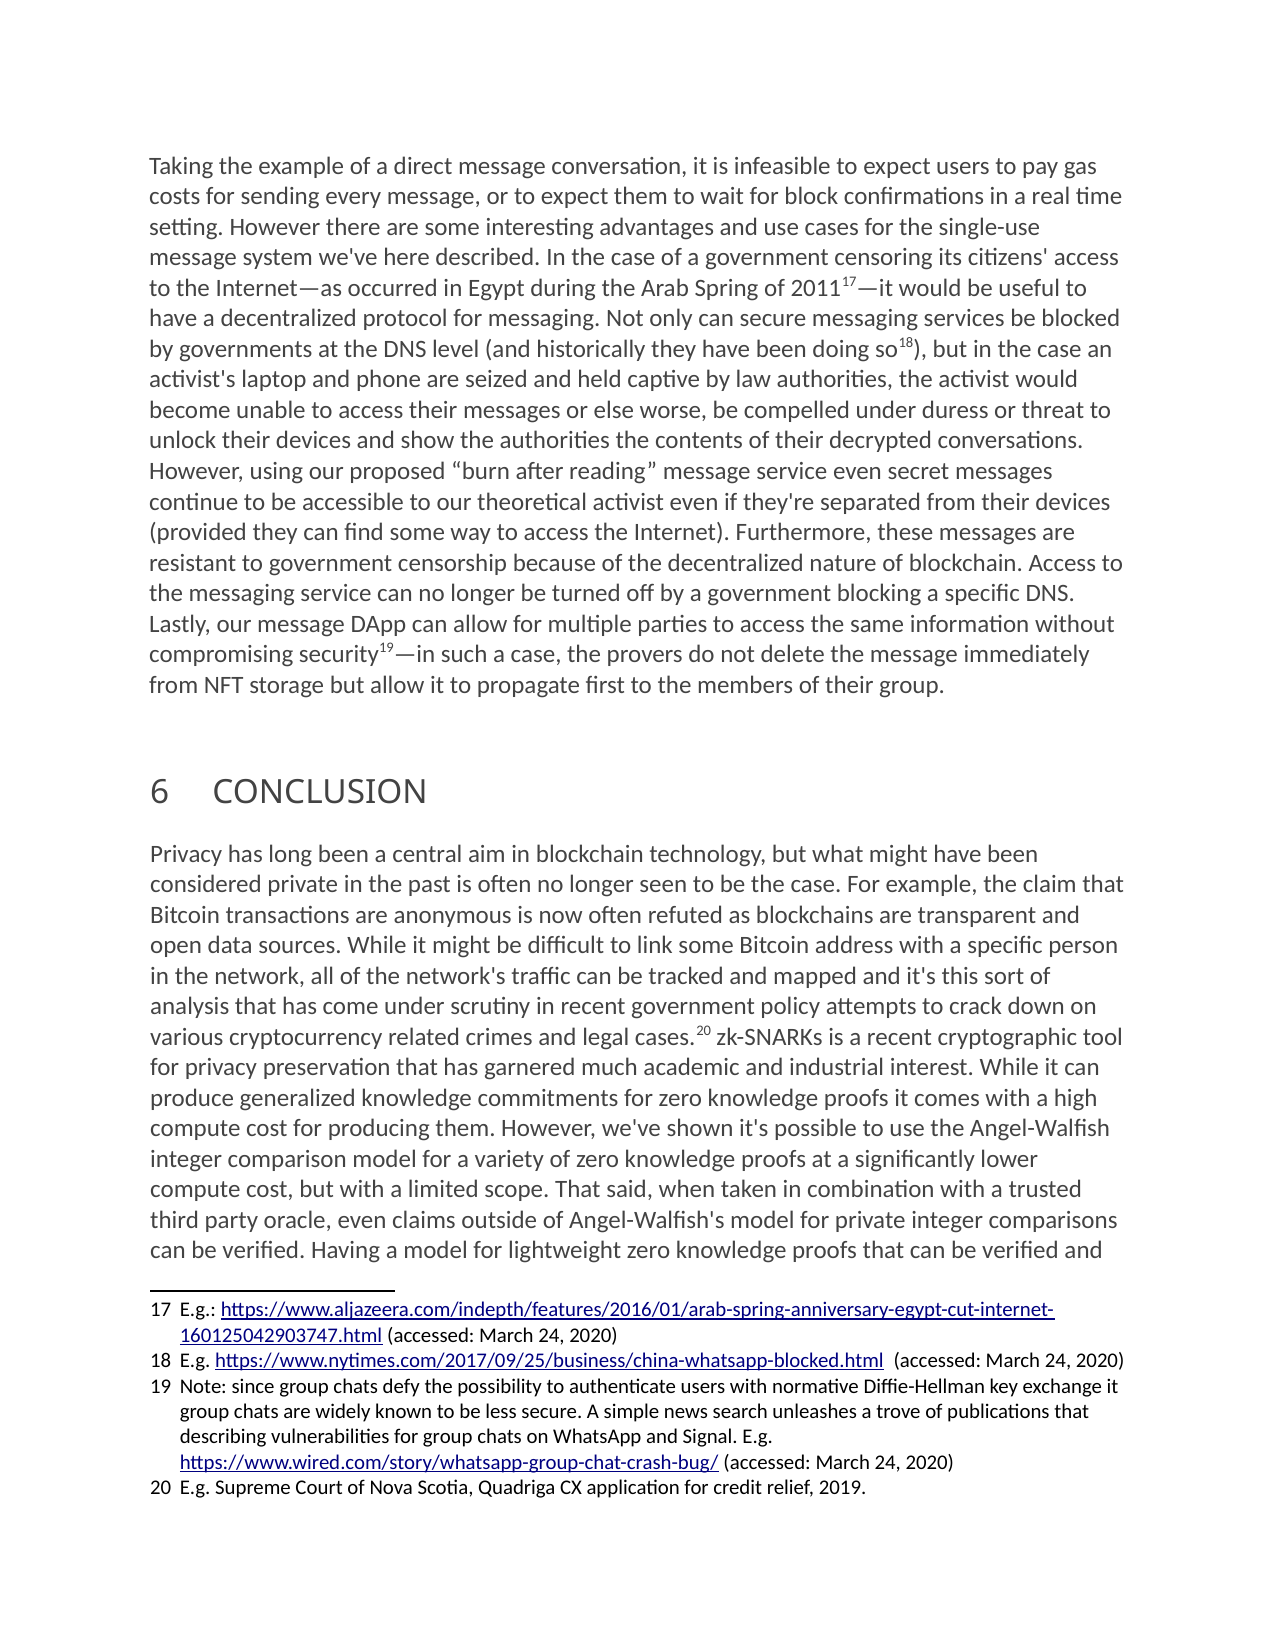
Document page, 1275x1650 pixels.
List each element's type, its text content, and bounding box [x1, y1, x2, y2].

subtitle 6 CONCLUSION [150, 767, 1125, 813]
text E.g. Supreme Court of Nova Scotia, Quadriga CX application for credit relief, 2019. [150, 1474, 1125, 1500]
text E.g.: https://www.aljazeera.com/indepth/features/2016/01/arab-spring-anniversary-egypt-cut-internet-160125042903747.html (accessed: March 24, 2020) [150, 1297, 1125, 1347]
text E.g. https://www.nytimes.com/2017/09/25/business/china-whatsapp-blocked.html (accessed: March 24, 2020) [150, 1347, 1125, 1373]
text Taking the example of a direct message conversation, it is infeasible to expect users to pay gas costs for sending every message, or to expect them to wait for block confirmations in a real time setting. However there are some interesting advantages and use cases for the single-use message system we've here described. In the case of a government censoring its citizens' access to the Internet—as occurred in Egypt during the Arab Spring of 2011—it would be useful to have a decentralized protocol for messaging. Not only can secure messaging services be blocked by governments at the DNS level (and historically they have been doing so), but in the case an activist's laptop and phone are seized and held captive by law authorities, the activist would become unable to access their messages or else worse, be compelled under duress or threat to unlock their devices and show the authorities the contents of their decrypted conversations. However, using our proposed “burn after reading” message service even secret messages continue to be accessible to our theoretical activist even if they're separated from their devices (provided they can find some way to access the Internet). Furthermore, these messages are resistant to government censorship because of the decentralized nature of blockchain. Access to the messaging service can no longer be turned off by a government blocking a specific DNS. Lastly, our message DApp can allow for multiple parties to access the same information without compromising security—in such a case, the provers do not delete the message immediately from NFT storage but allow it to propagate first to the members of their group. [150, 150, 1125, 699]
text Note: since group chats defy the possibility to authenticate users with normative Diffie-Hellman key exchange it group chats are widely known to be less secure. A simple news search unleashes a trove of publications that describing vulnerabilities for group chats on WhatsApp and Signal. E.g. https://www.wired.com/story/whatsapp-group-chat-crash-bug/ (accessed: March 24, 2020) [150, 1373, 1125, 1474]
text Privacy has long been a central aim in blockchain technology, but what might have been considered private in the past is often no longer seen to be the case. For example, the claim that Bitcoin transactions are anonymous is now often refuted as blockchains are transparent and open data sources. While it might be difficult to link some Bitcoin address with a specific person in the network, all of the network's traffic can be tracked and mapped and it's this sort of analysis that has come under scrutiny in recent government policy attempts to crack down on various cryptocurrency related crimes and legal cases. zk-SNARKs is a recent cryptographic tool for privacy preservation that has garnered much academic and industrial interest. While it can produce generalized knowledge commitments for zero knowledge proofs it comes with a high compute cost for producing them. However, we've shown it's possible to use the Angel-Walfish integer comparison model for a variety of zero knowledge proofs at a significantly lower compute cost, but with a limited scope. That said, when taken in combination with a trusted third party oracle, even claims outside of Angel-Walfish's model for private integer comparisons can be verified. Having a model for lightweight zero knowledge proofs that can be verified and [150, 838, 1125, 1265]
